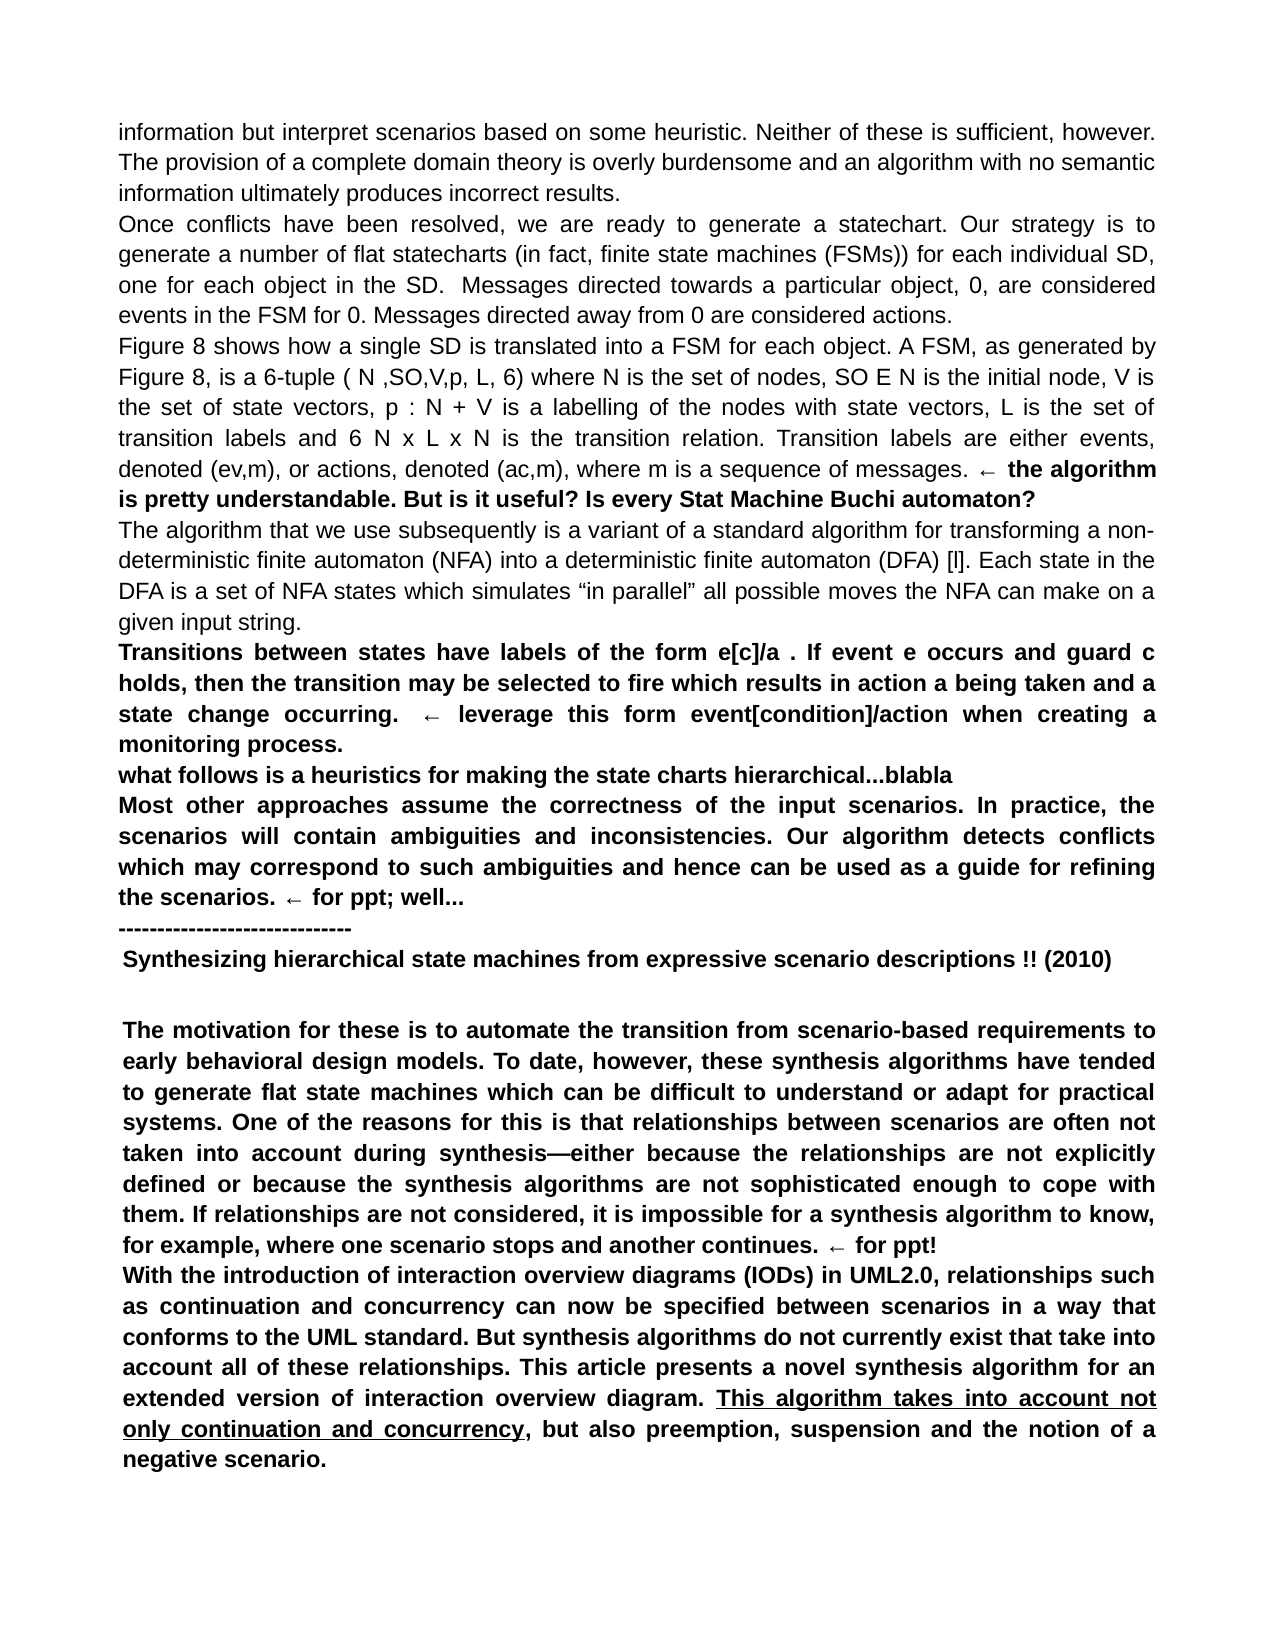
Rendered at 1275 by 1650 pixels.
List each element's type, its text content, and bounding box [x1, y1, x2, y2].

text what follows is a heuristics for making the state charts hierarchical...blabla [118, 761, 1157, 788]
text ------------------------------ [118, 914, 1157, 941]
text The motivation for these is to automate the transition from scenario-based requirements to early behavioral design models. To date, however, these synthesis algorithms have tended to generate flat state machines which can be difficult to understand or adapt for practical systems. One of the reasons for this is that relationships between scenarios are often not taken into account during synthesis—either because the relationships are not explicitly defined or because the synthesis algorithms are not sophisticated enough to cope with them. If relationships are not considered, it is impossible for a synthesis algorithm to know, for example, where one scenario stops and another continues. ← for ppt! [122, 1017, 1157, 1258]
text With the introduction of interaction overview diagrams (IODs) in UML2.0, relationships such as continuation and concurrency can now be specified between scenarios in a way that conforms to the UML standard. But synthesis algorithms do not currently exist that take into account all of these relationships. This article presents a novel synthesis algorithm for an extended version of interaction overview diagram. This algorithm takes into account not only continuation and concurrency, but also preemption, suspension and the notion of a negative scenario. [122, 1262, 1157, 1472]
text Synthesizing hierarchical state machines from expressive scenario descriptions !! (2010) [122, 945, 1157, 972]
text The algorithm that we use subsequently is a variant of a standard algorithm for transforming a non-deterministic finite automaton (NFA) into a deterministic finite automaton (DFA) [l]. Each state in the DFA is a set of NFA states which simulates “in parallel” all possible moves the NFA can make on a given input string. [118, 516, 1157, 635]
text information but interpret scenarios based on some heuristic. Neither of these is sufficient, however. The provision of a complete domain theory is overly burdensome and an algorithm with no semantic information ultimately produces incorrect results. [118, 118, 1157, 206]
text Most other approaches assume the correctness of the input scenarios. In practice, the scenarios will contain ambiguities and inconsistencies. Our algorithm detects conflicts which may correspond to such ambiguities and hence can be used as a guide for refining the scenarios. ← for ppt; well... [118, 792, 1157, 911]
text Once conflicts have been resolved, we are ready to generate a statechart. Our strategy is to generate a number of flat statecharts (in fact, finite state machines (FSMs)) for each individual SD, one for each object in the SD. Messages directed towards a particular object, 0, are considered events in the FSM for 0. Messages directed away from 0 are considered actions. [118, 210, 1157, 329]
text Figure 8 shows how a single SD is translated into a FSM for each object. A FSM, as generated by Figure 8, is a 6-tuple ( N ,SO,V,p, L, 6) where N is the set of nodes, SO E N is the initial node, V is the set of state vectors, p : N + V is a labelling of the nodes with state vectors, L is the set of transition labels and 6 N x L x N is the transition relation. Transition labels are either events, denoted (ev,m), or actions, denoted (ac,m), where m is a sequence of messages. ← the algorithm is pretty understandable. But is it useful? Is every Stat Machine Buchi automaton? [118, 332, 1157, 512]
text Transitions between states have labels of the form e[c]/a . If event e occurs and guard c holds, then the transition may be selected to fire which results in action a being taken and a state change occurring. ← leverage this form event[condition]/action when creating a monitoring process. [118, 639, 1157, 757]
